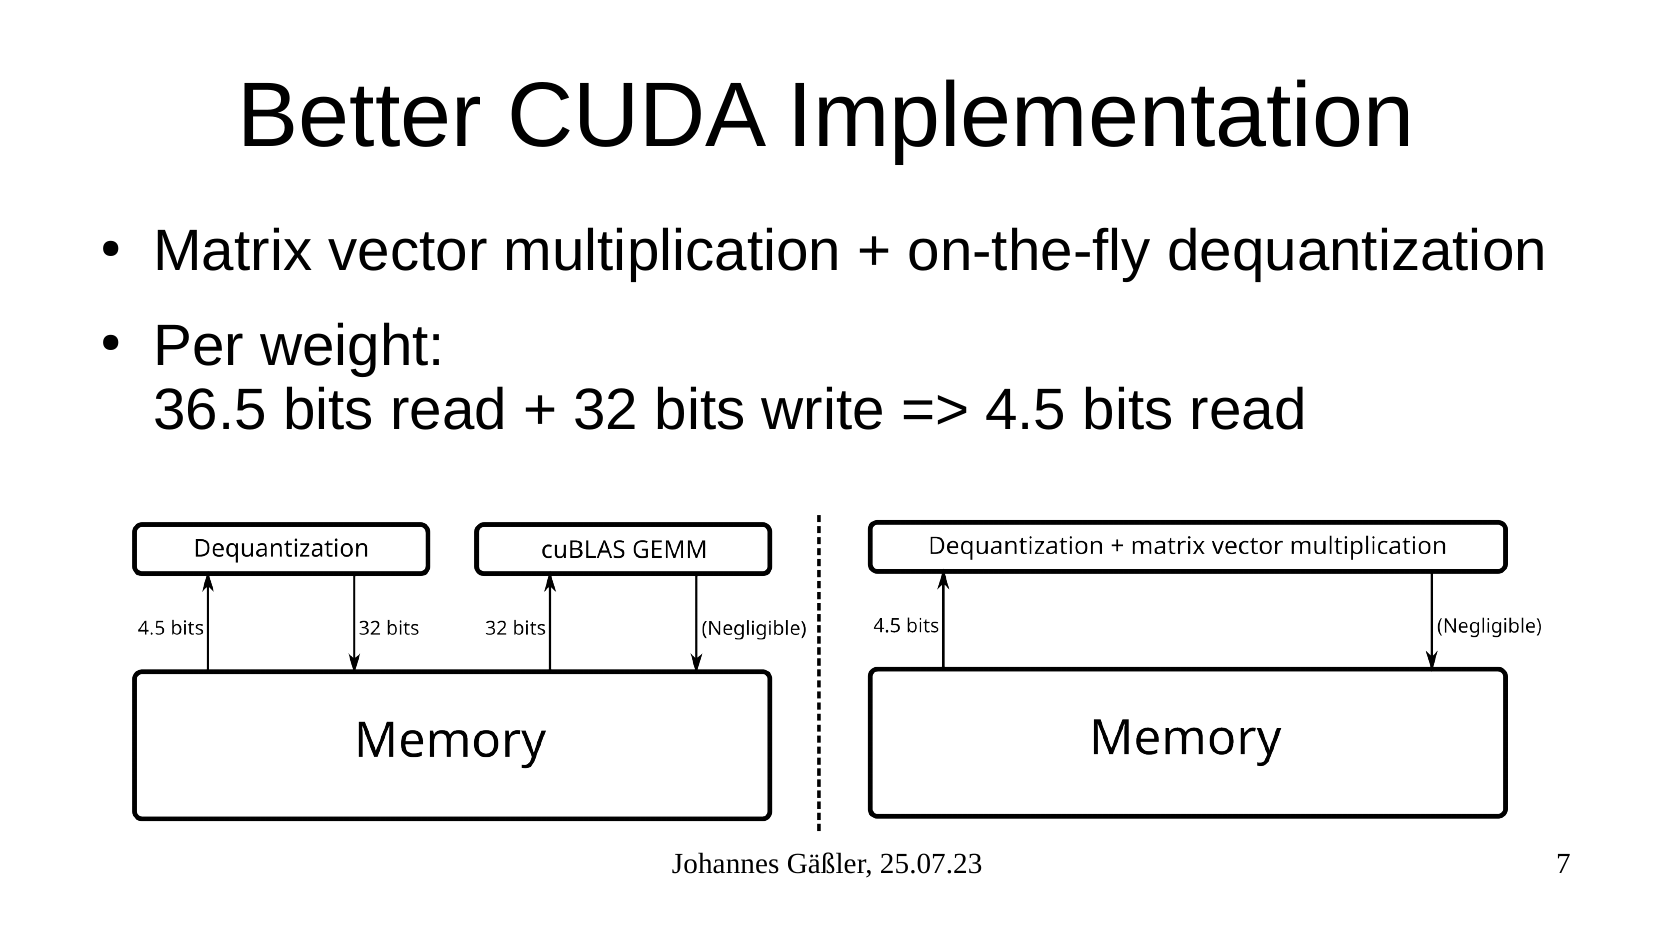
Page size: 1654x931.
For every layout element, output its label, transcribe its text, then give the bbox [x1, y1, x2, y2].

list Matrix vector multiplication + on-the-fly dequantization Per weight: 36.5 bits read + 32 bits write => 4.5 bits read [82, 217, 1571, 758]
picture [110, 500, 1576, 843]
title Better CUDA Implementation [82, 37, 1571, 193]
